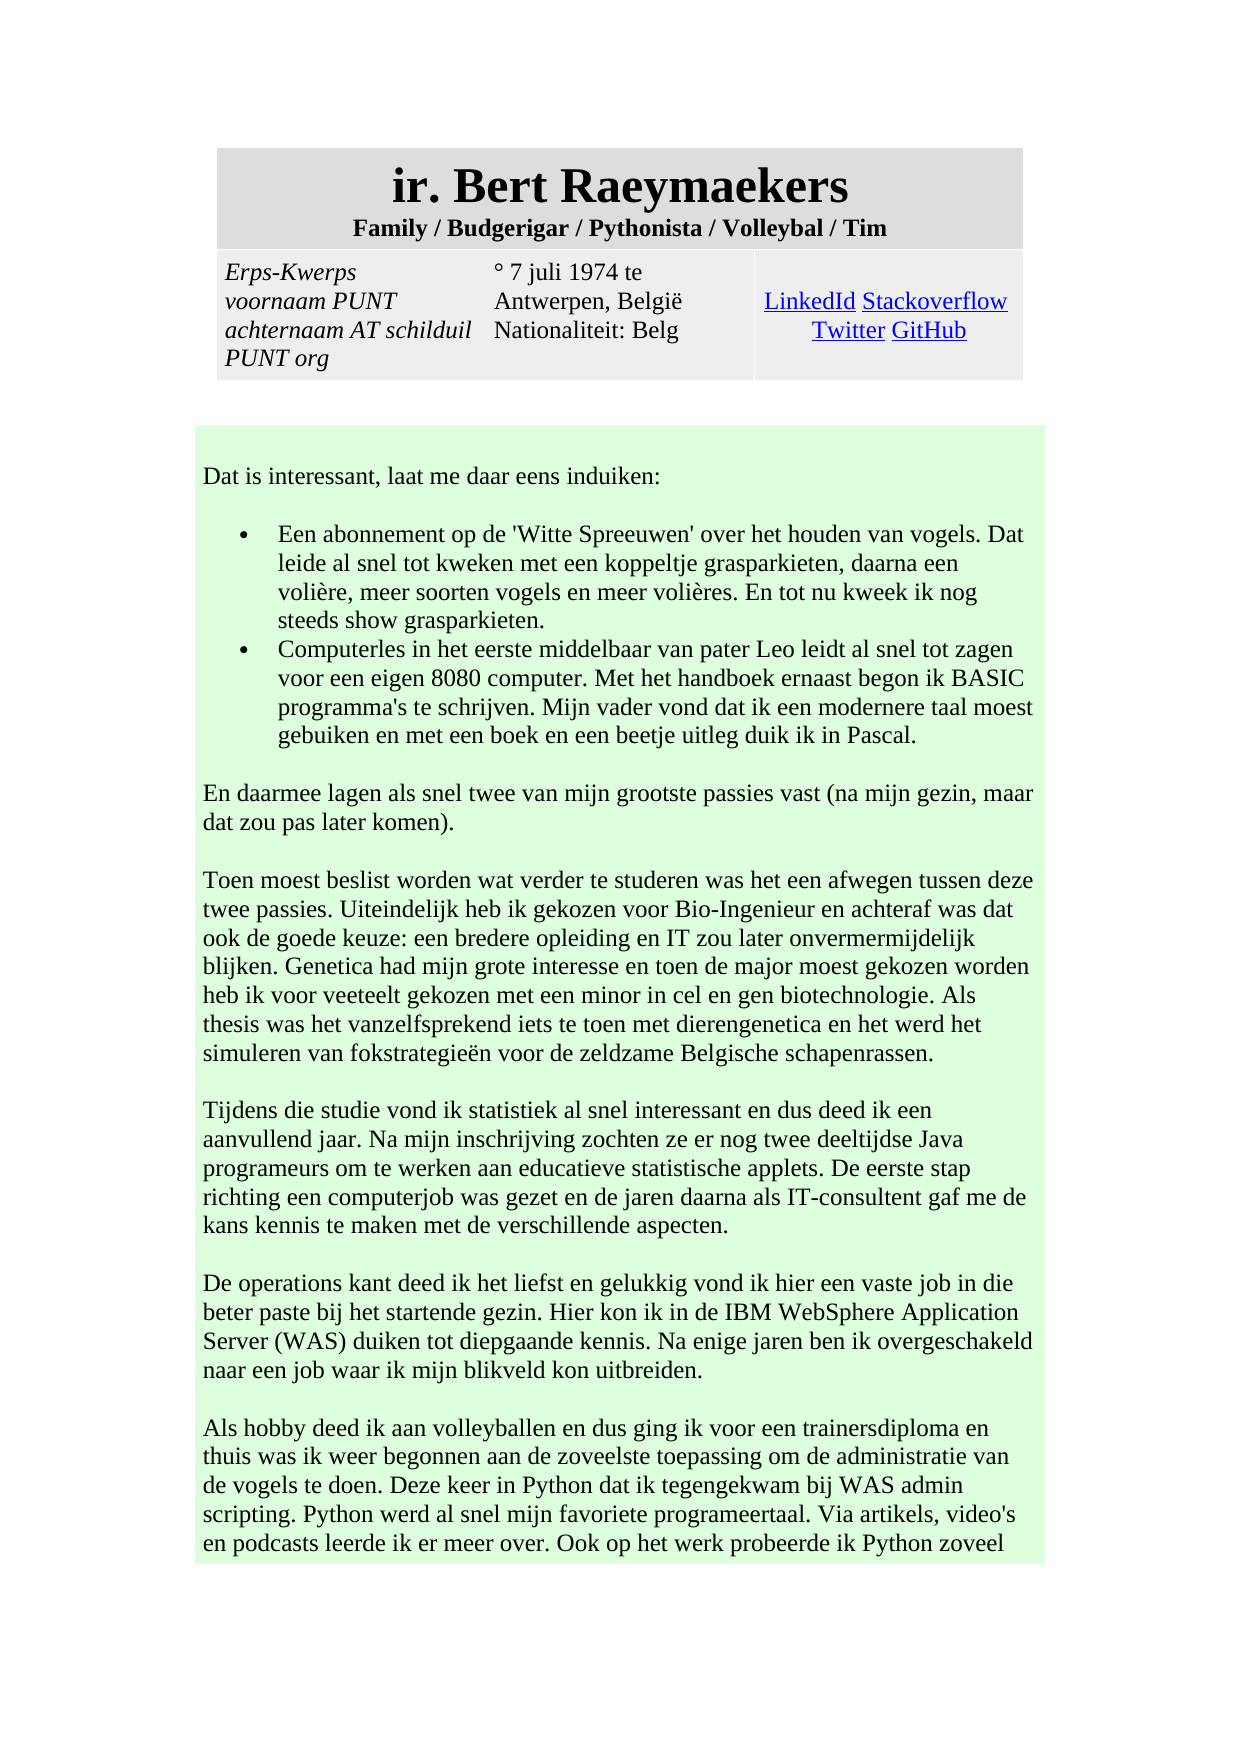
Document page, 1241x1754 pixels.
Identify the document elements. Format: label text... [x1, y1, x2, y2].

table_cell [195, 250, 217, 380]
table_header [195, 148, 217, 249]
table_cell ° 7 juli 1974 te Antwerpen, België Nationaliteit: Belg [486, 250, 754, 380]
table_cell LinkedId Stackoverflow Twitter GitHub [755, 250, 1023, 380]
table_cell Dat is interessant, laat me daar eens induiken: Een abonnement op de 'Witte Spreeuwen' over het houden van vogels. Dat leide al snel tot kweken met een koppeltje grasparkieten, daarna een volière, meer soorten vogels en meer volières. En tot nu kweek ik nog steeds show grasparkieten. Computerles in het eerste middelbaar van pater Leo leidt al snel tot zagen voor een eigen 8080 computer. Met het handboek ernaast begon ik BASIC programma's te schrijven. Mijn vader vond dat ik een modernere taal moest gebuiken en met een boek en een beetje uitleg duik ik in Pascal. En daarmee lagen als snel twee van mijn grootste passies vast (na mijn gezin, maar dat zou pas later komen). Toen moest beslist worden wat verder te studeren was het een afwegen tussen deze twee passies. Uiteindelijk heb ik gekozen voor Bio-Ingenieur en achteraf was dat ook de goede keuze: een bredere opleiding en IT zou later onvermermijdelijk blijken. Genetica had mijn grote interesse en toen de major moest gekozen worden heb ik voor veeteelt gekozen met een minor in cel en gen biotechnologie. Als thesis was het vanzelfsprekend iets te toen met dierengenetica en het werd het simuleren van fokstrategieën voor de zeldzame Belgische schapenrassen. Tijdens die studie vond ik statistiek al snel interessant en dus deed ik een aanvullend jaar. Na mijn inschrijving zochten ze er nog twee deeltijdse Java programeurs om te werken aan educatieve statistische applets. De eerste stap richting een computerjob was gezet en de jaren daarna als IT-consultent gaf me de kans kennis te maken met de verschillende aspecten. De operations kant deed ik het liefst en gelukkig vond ik hier een vaste job in die beter paste bij het startende gezin. Hier kon ik in de IBM WebSphere Application Server (WAS) duiken tot diepgaande kennis. Na enige jaren ben ik overgeschakeld naar een job waar ik mijn blikveld kon uitbreiden. Als hobby deed ik aan volleyballen en dus ging ik voor een trainersdiploma en thuis was ik weer begonnen aan de zoveelste toepassing om de administratie van de vogels te doen. Deze keer in Python dat ik tegengekwam bij WAS admin scripting. Python werd al snel mijn favoriete programeertaal. Via artikels, video's en podcasts leerde ik er meer over. Ook op het werk probeerde ik Python zoveel [195, 425, 1045, 1564]
table_header ir. Bert Raeymaekers Family / Budgerigar / Pythonista / Volleybal / Tim [217, 148, 1023, 249]
table_cell [195, 380, 1045, 424]
table_cell [1024, 250, 1045, 380]
table_header [1024, 148, 1045, 249]
table_cell Erps-Kwerps voornaam PUNT achternaam AT schilduil PUNT org [217, 250, 486, 380]
